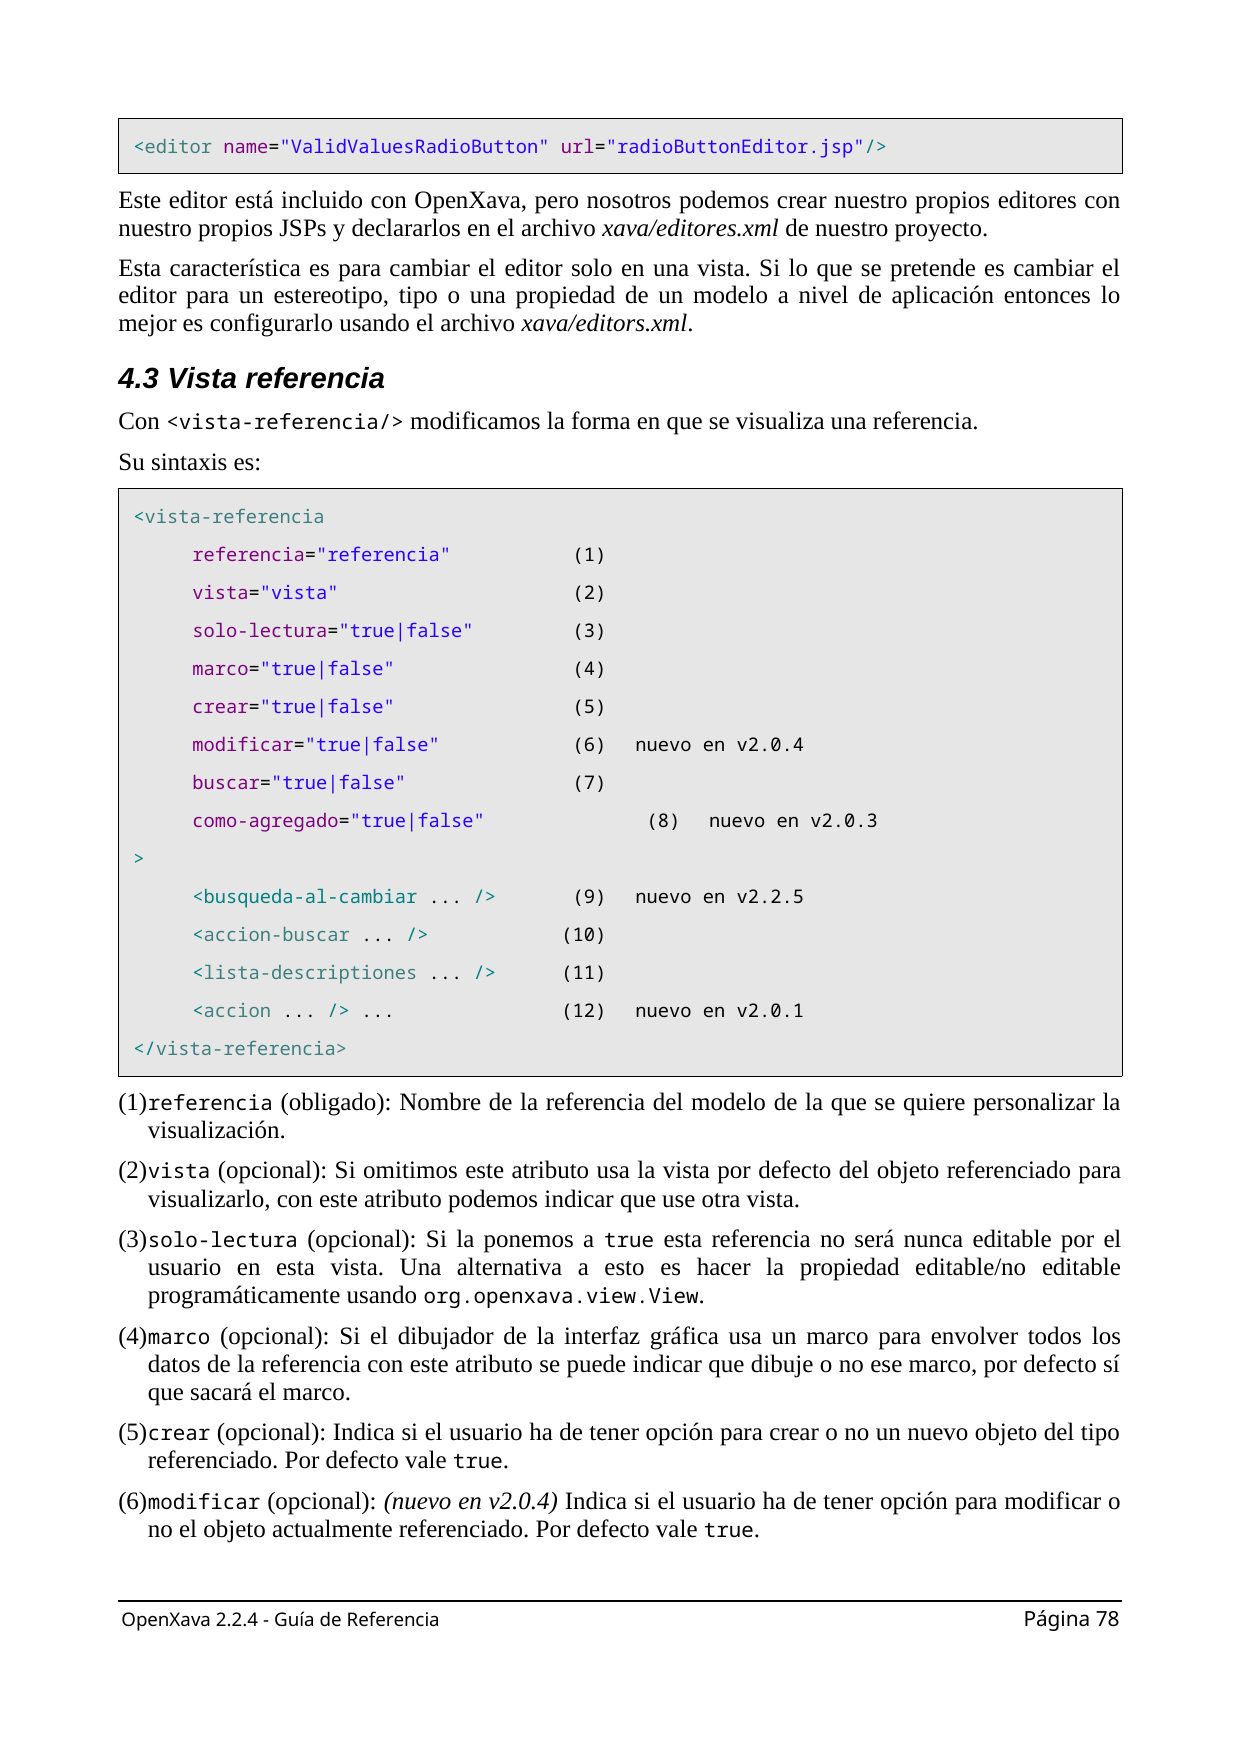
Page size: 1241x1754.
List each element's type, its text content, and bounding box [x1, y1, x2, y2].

text <vista-referencia [119, 489, 1122, 526]
text > [119, 830, 1122, 868]
list solo-lectura (opcional): Si la ponemos a true esta referencia no será nunca editable por el usuario en esta vista. Una alternativa a esto es hacer la propiedad editable/no editable programáticamente usando org.openxava.view.View. [118, 1225, 1122, 1309]
text </vista-referencia> [119, 1020, 1122, 1076]
text solo-lectura="true|false" (3) [119, 602, 1122, 640]
text crear="true|false" (5) [119, 678, 1122, 716]
list crear (opcional): Indica si el usuario ha de tener opción para crear o no un nuevo objeto del tipo referenciado. Por defecto vale true. [118, 1418, 1122, 1474]
list referencia (obligado): Nombre de la referencia del modelo de la que se quiere personalizar la visualización. [118, 1088, 1122, 1144]
text Esta característica es para cambiar el editor solo en una vista. Si lo que se pretende es cambiar el editor para un estereotipo, tipo o una propiedad de un modelo a nivel de aplicación entonces lo mejor es configurarlo usando el archivo xava/editors.xml. [118, 254, 1122, 337]
text <accion-buscar ... /> (10) [119, 906, 1122, 944]
list marco (opcional): Si el dibujador de la interfaz gráfica usa un marco para envolver todos los datos de la referencia con este atributo se puede indicar que dibuje o no ese marco, por defecto sí que sacará el marco. [118, 1322, 1122, 1405]
text vista="vista" (2) [119, 564, 1122, 602]
text Con <vista-referencia/> modificamos la forma en que se visualiza una referencia. [118, 407, 1122, 435]
list modificar (opcional): (nuevo en v2.0.4) Indica si el usuario ha de tener opción para modificar o no el objeto actualmente referenciado. Por defecto vale true. [118, 1487, 1122, 1543]
text <lista-descriptiones ... /> (11) [119, 944, 1122, 982]
text referencia="referencia" (1) [119, 526, 1122, 564]
text Su sintaxis es: [118, 448, 1122, 476]
text modificar="true|false" (6) nuevo en v2.0.4 [119, 716, 1122, 754]
text marco="true|false" (4) [119, 640, 1122, 678]
subtitle Vista referencia [118, 362, 1122, 395]
text <editor name="ValidValuesRadioButton" url="radioButtonEditor.jsp"/> [119, 119, 1122, 173]
text como-agregado="true|false" (8) nuevo en v2.0.3 [119, 792, 1122, 830]
text Este editor está incluido con OpenXava, pero nosotros podemos crear nuestro propios editores con nuestro propios JSPs y declararlos en el archivo xava/editores.xml de nuestro proyecto. [118, 186, 1122, 241]
text <busqueda-al-cambiar ... /> (9) nuevo en v2.2.5 [119, 868, 1122, 906]
text buscar="true|false" (7) [119, 754, 1122, 792]
text <accion ... /> ... (12) nuevo en v2.0.1 [119, 982, 1122, 1020]
list vista (opcional): Si omitimos este atributo usa la vista por defecto del objeto referenciado para visualizarlo, con este atributo podemos indicar que use otra vista. [118, 1157, 1122, 1213]
